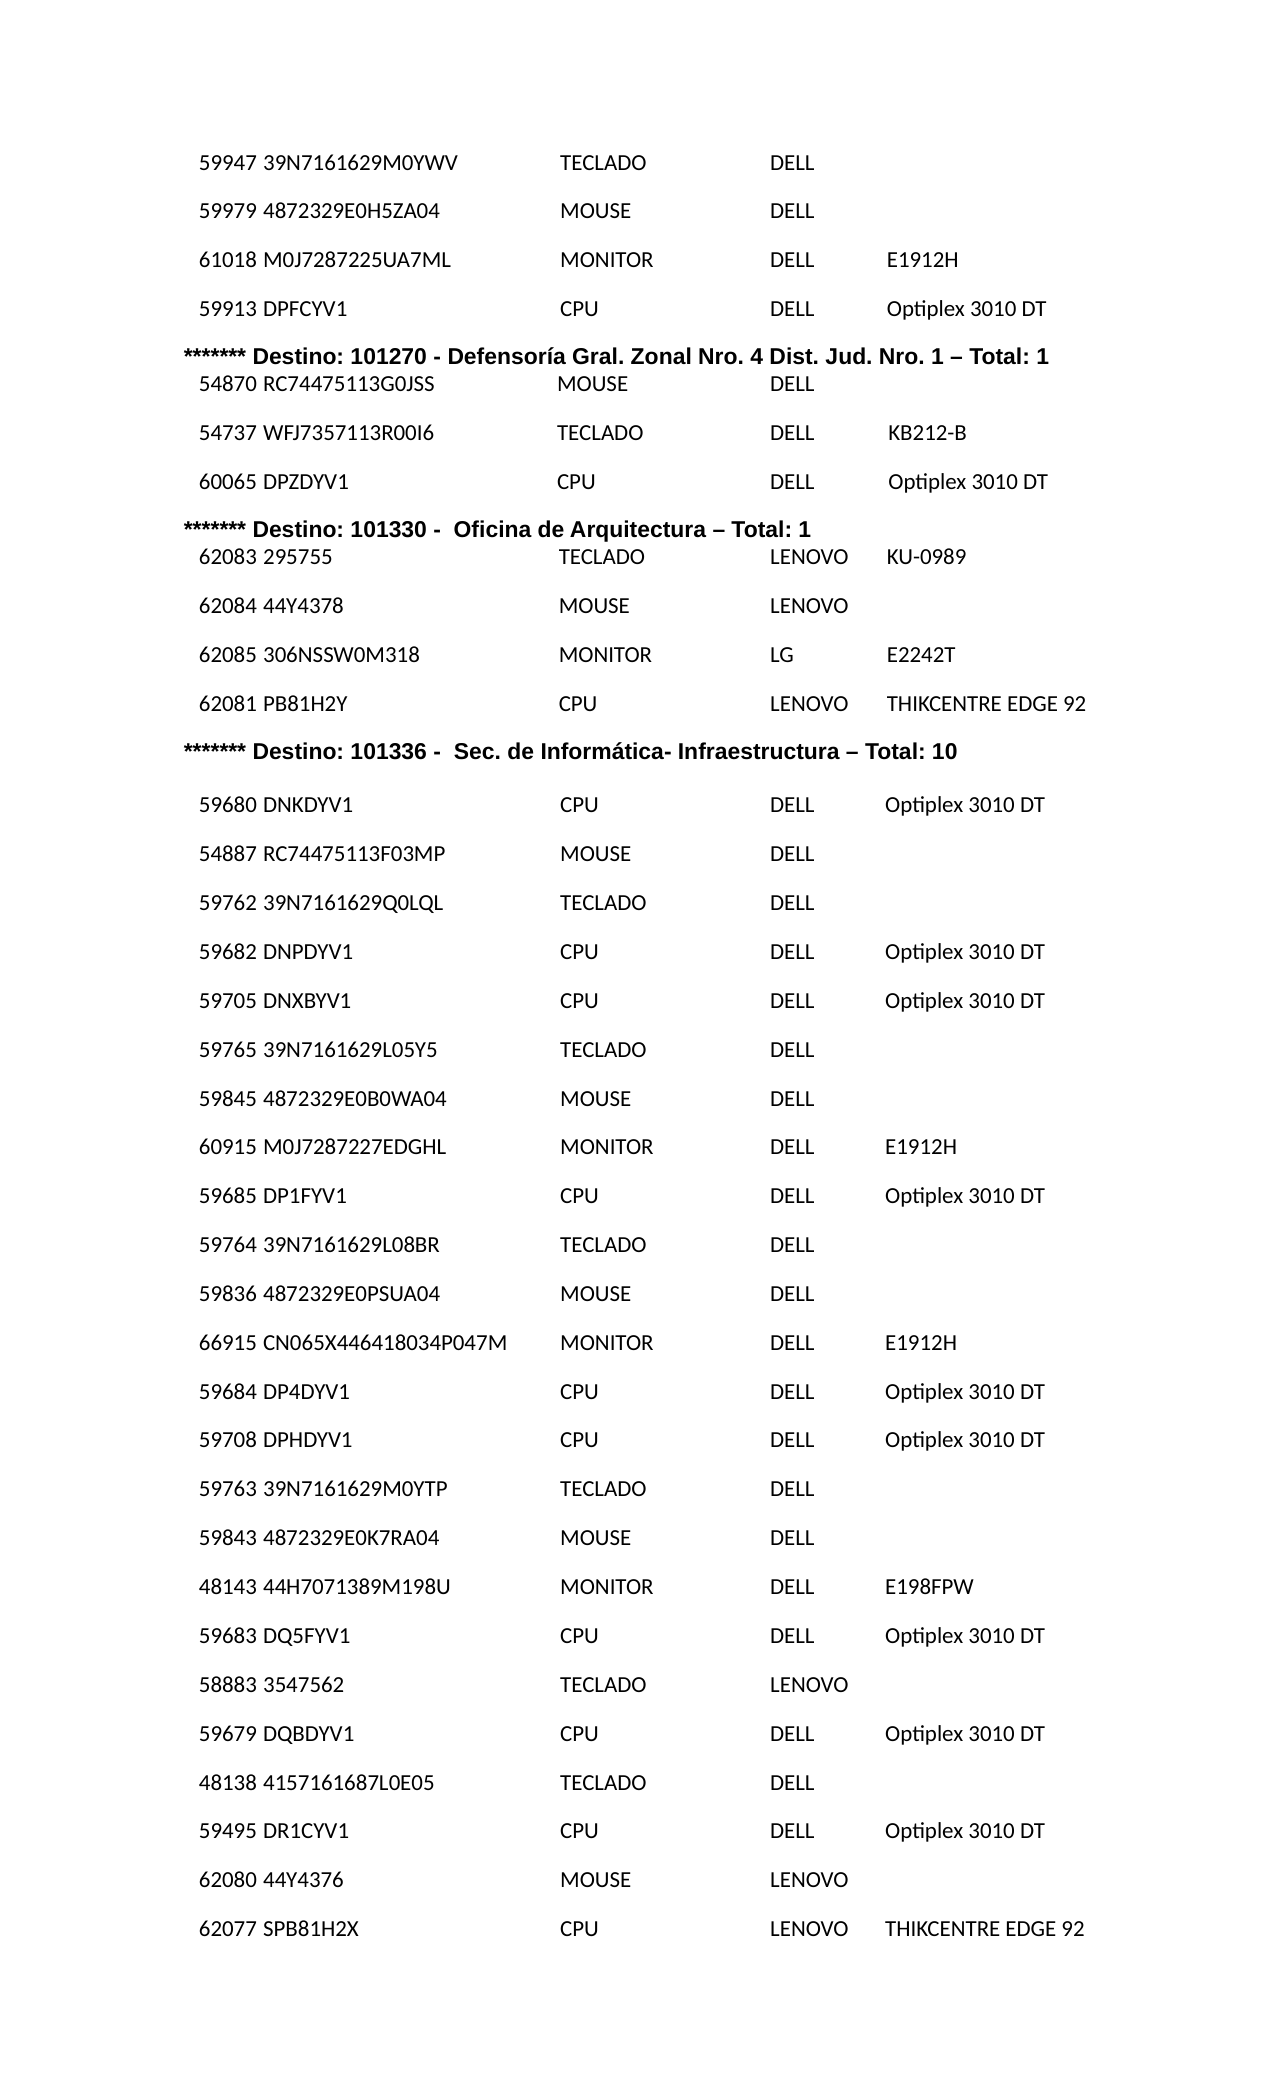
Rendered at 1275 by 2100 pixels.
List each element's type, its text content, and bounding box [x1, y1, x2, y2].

table_cell 54737 [174, 418, 260, 467]
table_header 54870 [174, 370, 260, 418]
table_cell DP1FYV1 [260, 1181, 557, 1230]
table_cell DELL [767, 197, 883, 245]
table_cell MOUSE [557, 1084, 767, 1132]
table_cell 54887 [174, 839, 260, 888]
table_cell DQ5FYV1 [260, 1621, 557, 1670]
table_header LENOVO [767, 542, 883, 591]
table_cell MOUSE [555, 591, 767, 640]
table_cell MONITOR [555, 640, 767, 689]
table_cell 59764 [174, 1230, 260, 1279]
table_cell THIKCENTRE EDGE 92 [882, 1914, 1275, 1942]
table_cell DELL [767, 1035, 882, 1084]
table_cell DELL [767, 1181, 882, 1230]
table_header 295755 [260, 542, 555, 591]
subtitle ******* Destino: 101270 - Defensoría Gral. Zonal Nro. 4 Dist. Jud. Nro. 1 – Total: 1 [177, 343, 1225, 369]
table_cell 59762 [174, 888, 260, 937]
table_cell [884, 197, 1275, 245]
table_cell DPZDYV1 [260, 467, 554, 516]
table_header TECLADO [555, 542, 767, 591]
table_cell SPB81H2X [260, 1914, 557, 1942]
table_cell 61018 [174, 245, 260, 294]
table_cell DELL [767, 1719, 882, 1768]
table_cell DELL [767, 294, 883, 343]
table_cell [882, 1035, 1275, 1084]
table_cell 48143 [174, 1572, 260, 1621]
table_cell 4872329E0K7RA04 [260, 1523, 557, 1572]
table_cell [882, 1475, 1275, 1523]
table_cell 39N7161629L05Y5 [260, 1035, 557, 1084]
table_cell DELL [767, 1523, 882, 1572]
table_cell E2242T [884, 640, 1275, 689]
table_header [885, 370, 1275, 418]
table_cell DELL [767, 467, 885, 516]
table_cell 58883 [174, 1670, 260, 1719]
table_cell [884, 591, 1275, 640]
table_cell MOUSE [557, 1865, 767, 1914]
table_cell 59913 [174, 294, 260, 343]
table_cell CPU [554, 467, 767, 516]
table_cell TECLADO [554, 418, 767, 467]
table_header CPU [557, 791, 767, 839]
table_header MOUSE [554, 370, 767, 418]
table_cell 62085 [174, 640, 260, 689]
table_cell [882, 1084, 1275, 1132]
table_cell [882, 1865, 1275, 1914]
table_cell DNXBYV1 [260, 986, 557, 1035]
table_cell Optiplex 3010 DT [882, 937, 1275, 986]
table_cell 59683 [174, 1621, 260, 1670]
table_cell 59705 [174, 986, 260, 1035]
table_cell MONITOR [557, 1328, 767, 1377]
table_cell 60065 [174, 467, 260, 516]
table_cell 59765 [174, 1035, 260, 1084]
table_cell Optiplex 3010 DT [882, 1181, 1275, 1230]
table_header 59680 [174, 791, 260, 839]
table_cell DELL [767, 839, 882, 888]
table_cell TECLADO [557, 888, 767, 937]
table_cell CPU [557, 294, 767, 343]
table_cell 59979 [174, 197, 260, 245]
table_cell DELL [767, 1426, 882, 1474]
table_cell RC74475113F03MP [260, 839, 557, 888]
table_header RC74475113G0JSS [260, 370, 554, 418]
table_cell [882, 1279, 1275, 1328]
table_cell CPU [557, 937, 767, 986]
table_cell 44Y4376 [260, 1865, 557, 1914]
table_cell 66915 [174, 1328, 260, 1377]
table_cell 62080 [174, 1865, 260, 1914]
table_cell PB81H2Y [260, 689, 555, 738]
table_cell [882, 1768, 1275, 1816]
table_cell 48138 [174, 1768, 260, 1816]
table_cell TECLADO [557, 1035, 767, 1084]
table_cell [882, 1523, 1275, 1572]
table_cell Optiplex 3010 DT [882, 1377, 1275, 1426]
table_cell E1912H [882, 1328, 1275, 1377]
table_cell 59708 [174, 1426, 260, 1474]
table_cell 4872329E0H5ZA04 [260, 197, 557, 245]
table_cell DR1CYV1 [260, 1816, 557, 1865]
table_cell 59679 [174, 1719, 260, 1768]
table_cell [882, 888, 1275, 937]
table_cell TECLADO [557, 1768, 767, 1816]
table_cell E198FPW [882, 1572, 1275, 1621]
table_cell CPU [557, 1914, 767, 1942]
table_cell DELL [767, 418, 885, 467]
table_cell Optiplex 3010 DT [882, 1816, 1275, 1865]
table_header 39N7161629M0YWV [260, 148, 557, 197]
table_cell DELL [767, 1328, 882, 1377]
table_cell CPU [557, 1816, 767, 1865]
table_cell 59684 [174, 1377, 260, 1426]
table_cell DELL [767, 937, 882, 986]
table_cell DQBDYV1 [260, 1719, 557, 1768]
table_cell 62084 [174, 591, 260, 640]
table_cell TECLADO [557, 1230, 767, 1279]
subtitle ******* Destino: 101330 - Oficina de Arquitectura – Total: 1 [177, 516, 1225, 542]
table_cell DPHDYV1 [260, 1426, 557, 1474]
table_cell MONITOR [557, 245, 767, 294]
table_cell 59845 [174, 1084, 260, 1132]
table_cell CPU [557, 1719, 767, 1768]
table_cell DELL [767, 1475, 882, 1523]
table_cell 306NSSW0M318 [260, 640, 555, 689]
table_cell Optiplex 3010 DT [884, 294, 1275, 343]
table_cell 60915 [174, 1133, 260, 1181]
table_cell DNPDYV1 [260, 937, 557, 986]
table_cell Optiplex 3010 DT [882, 1719, 1275, 1768]
table_cell DELL [767, 888, 882, 937]
table_cell 39N7161629M0YTP [260, 1475, 557, 1523]
table_cell 44H7071389M198U [260, 1572, 557, 1621]
table_cell Optiplex 3010 DT [882, 1426, 1275, 1474]
table_cell DELL [767, 986, 882, 1035]
table_cell LENOVO [767, 1914, 882, 1942]
table_cell M0J7287227EDGHL [260, 1133, 557, 1181]
table_cell E1912H [884, 245, 1275, 294]
table_cell E1912H [882, 1133, 1275, 1181]
table_cell LENOVO [767, 1670, 882, 1719]
table_cell LENOVO [767, 591, 883, 640]
table_header DELL [767, 791, 882, 839]
table_cell LG [767, 640, 883, 689]
table_header [884, 148, 1275, 197]
table_cell 39N7161629Q0LQL [260, 888, 557, 937]
table_cell CPU [557, 1621, 767, 1670]
table_cell DELL [767, 1084, 882, 1132]
table_header Optiplex 3010 DT [882, 791, 1275, 839]
table_cell 62077 [174, 1914, 260, 1942]
table_cell MONITOR [557, 1133, 767, 1181]
table_cell DPFCYV1 [260, 294, 557, 343]
table_cell Optiplex 3010 DT [882, 986, 1275, 1035]
table_header KU-0989 [884, 542, 1275, 591]
table_cell CN065X446418034P047M [260, 1328, 557, 1377]
table_cell [882, 839, 1275, 888]
table_cell 4157161687L0E05 [260, 1768, 557, 1816]
table_cell WFJ7357113R00I6 [260, 418, 554, 467]
table_cell TECLADO [557, 1670, 767, 1719]
table_cell 4872329E0B0WA04 [260, 1084, 557, 1132]
table_cell MOUSE [557, 1279, 767, 1328]
table_header TECLADO [557, 148, 767, 197]
table_cell 59763 [174, 1475, 260, 1523]
table_cell 59843 [174, 1523, 260, 1572]
table_cell 4872329E0PSUA04 [260, 1279, 557, 1328]
table_cell DELL [767, 1768, 882, 1816]
table_cell CPU [557, 1181, 767, 1230]
table_cell KB212-B [885, 418, 1275, 467]
table_header DELL [767, 148, 883, 197]
table_cell DELL [767, 1816, 882, 1865]
table_cell 59495 [174, 1816, 260, 1865]
table_cell CPU [557, 1426, 767, 1474]
table_cell DELL [767, 245, 883, 294]
table_cell TECLADO [557, 1475, 767, 1523]
table_cell 44Y4378 [260, 591, 555, 640]
table_cell M0J7287225UA7ML [260, 245, 557, 294]
table_cell CPU [555, 689, 767, 738]
table_cell 3547562 [260, 1670, 557, 1719]
table_cell MOUSE [557, 1523, 767, 1572]
table_cell THIKCENTRE EDGE 92 [884, 689, 1275, 738]
table_cell [882, 1230, 1275, 1279]
table_header 59947 [174, 148, 260, 197]
table_cell Optiplex 3010 DT [885, 467, 1275, 516]
table_cell 39N7161629L08BR [260, 1230, 557, 1279]
table_cell CPU [557, 1377, 767, 1426]
table_header DELL [767, 370, 885, 418]
table_header DNKDYV1 [260, 791, 557, 839]
table_cell DELL [767, 1572, 882, 1621]
table_cell MOUSE [557, 839, 767, 888]
table_header 62083 [174, 542, 260, 591]
table_cell DELL [767, 1621, 882, 1670]
table_cell DELL [767, 1230, 882, 1279]
table_cell CPU [557, 986, 767, 1035]
table_cell DELL [767, 1279, 882, 1328]
table_cell 59685 [174, 1181, 260, 1230]
table_cell 62081 [174, 689, 260, 738]
table_cell LENOVO [767, 1865, 882, 1914]
table_cell Optiplex 3010 DT [882, 1621, 1275, 1670]
subtitle ******* Destino: 101336 - Sec. de Informática- Infraestructura – Total: 10 [177, 738, 1225, 764]
table_cell 59836 [174, 1279, 260, 1328]
table_cell 59682 [174, 937, 260, 986]
table_cell DELL [767, 1133, 882, 1181]
table_cell MONITOR [557, 1572, 767, 1621]
table_cell [882, 1670, 1275, 1719]
table_cell DP4DYV1 [260, 1377, 557, 1426]
table_cell LENOVO [767, 689, 883, 738]
table_cell DELL [767, 1377, 882, 1426]
table_cell MOUSE [557, 197, 767, 245]
